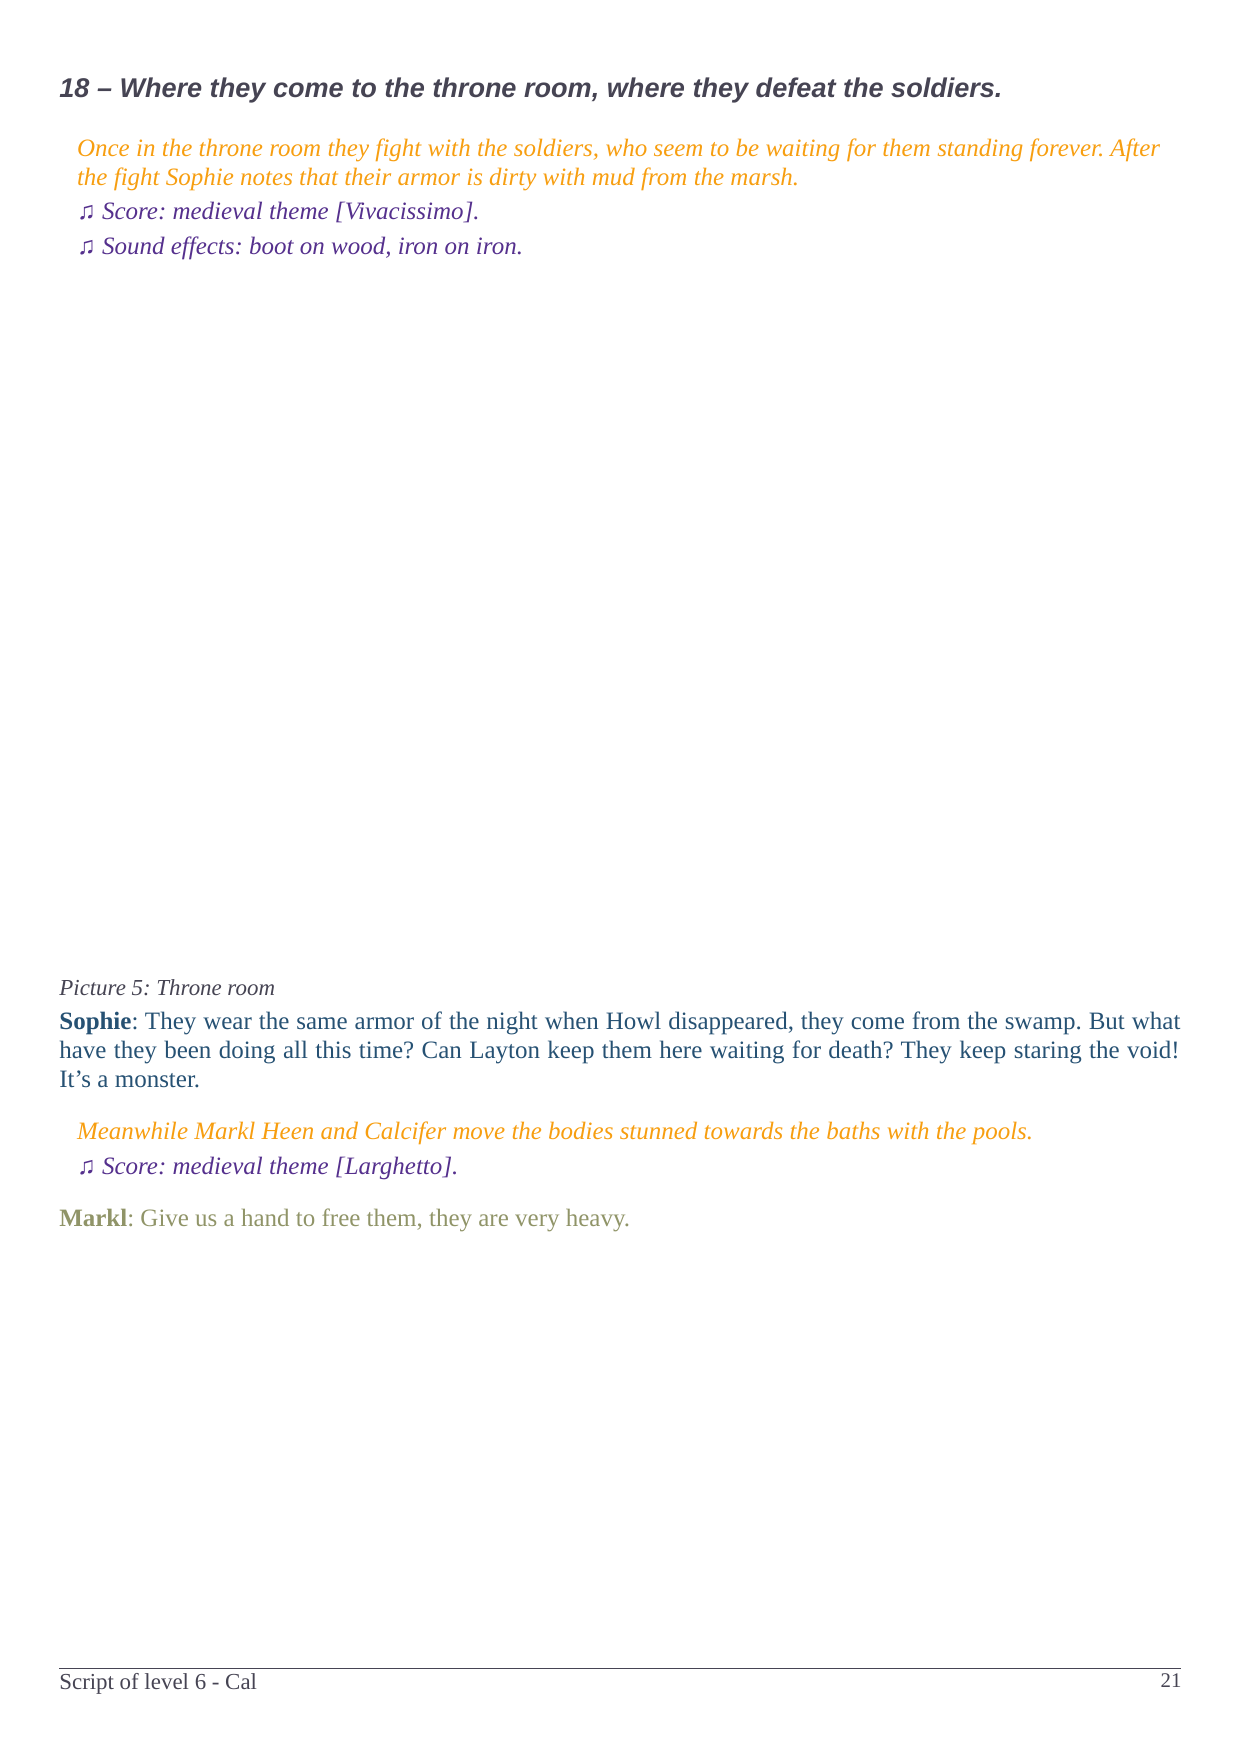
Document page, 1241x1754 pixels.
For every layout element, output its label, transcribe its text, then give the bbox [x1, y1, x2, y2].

text Once in the throne room they fight with the soldiers, who seem to be waiting for them standing forever. After the fight Sophie notes that their armor is dirty with mud from the marsh. [59, 115, 1181, 179]
text Markl: Give us a hand to free them, they are very heavy. [59, 1203, 1181, 1232]
text Meanwhile Markl Heen and Calcifer move the bodies stunned towards the baths with the pools. [59, 1098, 1181, 1133]
text ♫ Sound effects: boot on wood, iron on iron. [59, 213, 1181, 278]
subtitle 18 – Where they come to the throne room, where they defeat the soldiers. [59, 72, 1181, 103]
text ♫ Score: medieval theme [Larghetto]. [59, 1133, 1181, 1197]
text Sophie: They wear the same armor of the night when Howl disappeared, they come from the swamp. But what have they been doing all this time? Can Layton keep them here waiting for death? They keep staring the void! It’s a monster. [59, 1006, 1181, 1092]
text Picture 5: Throne room [59, 296, 1181, 1000]
text ♫ Score: medieval theme [Vivacissimo]. [59, 179, 1181, 213]
